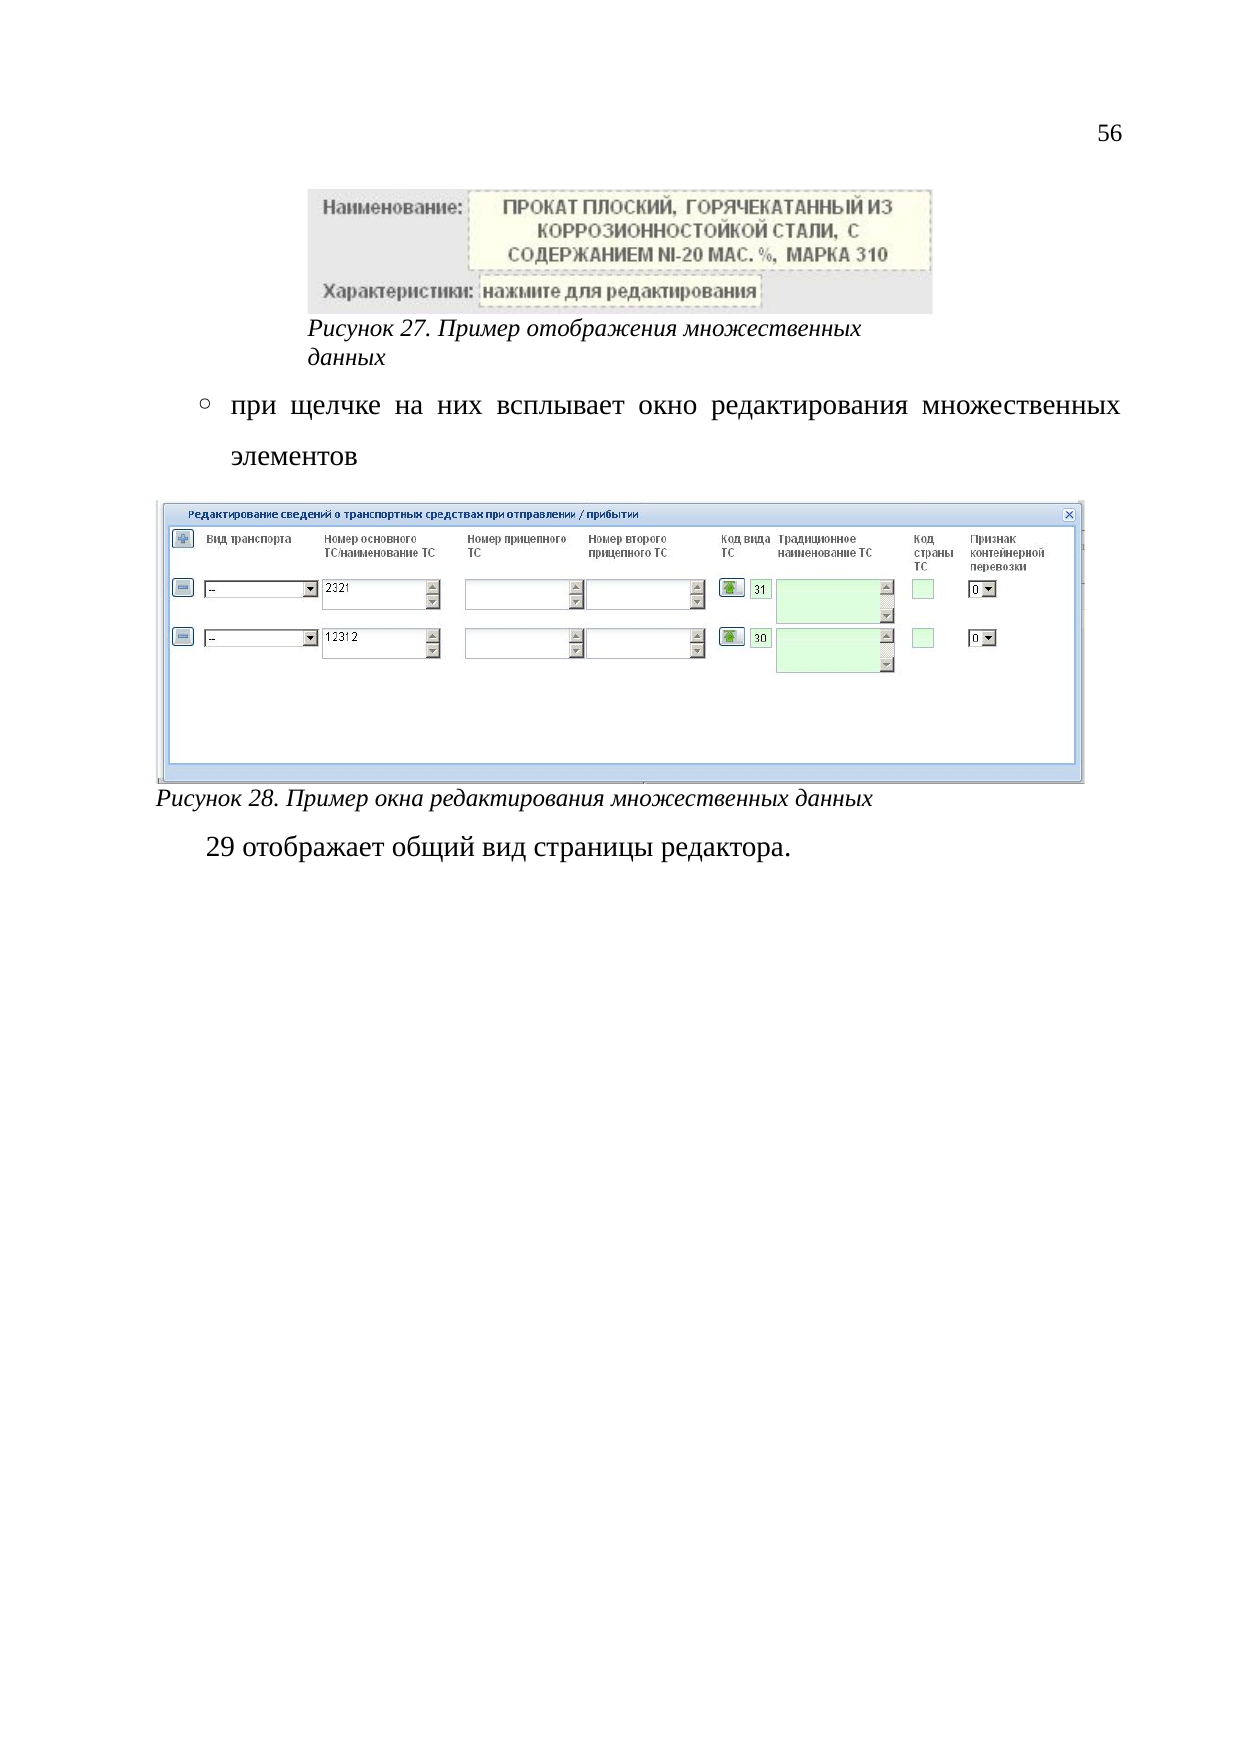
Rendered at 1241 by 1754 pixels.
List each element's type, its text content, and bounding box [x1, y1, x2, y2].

list Рисунок 27. Пример отображения множественных данных [307, 314, 932, 371]
text Рисунок 29 отображает общий вид страницы редактора. [118, 780, 1122, 862]
list при щелчке на них всплывает окно редактирования множественных элементов [193, 310, 1122, 471]
picture [307, 189, 933, 314]
picture [155, 500, 1085, 784]
text Рисунок 28. Пример окна редактирования множественных данных [156, 784, 1084, 812]
